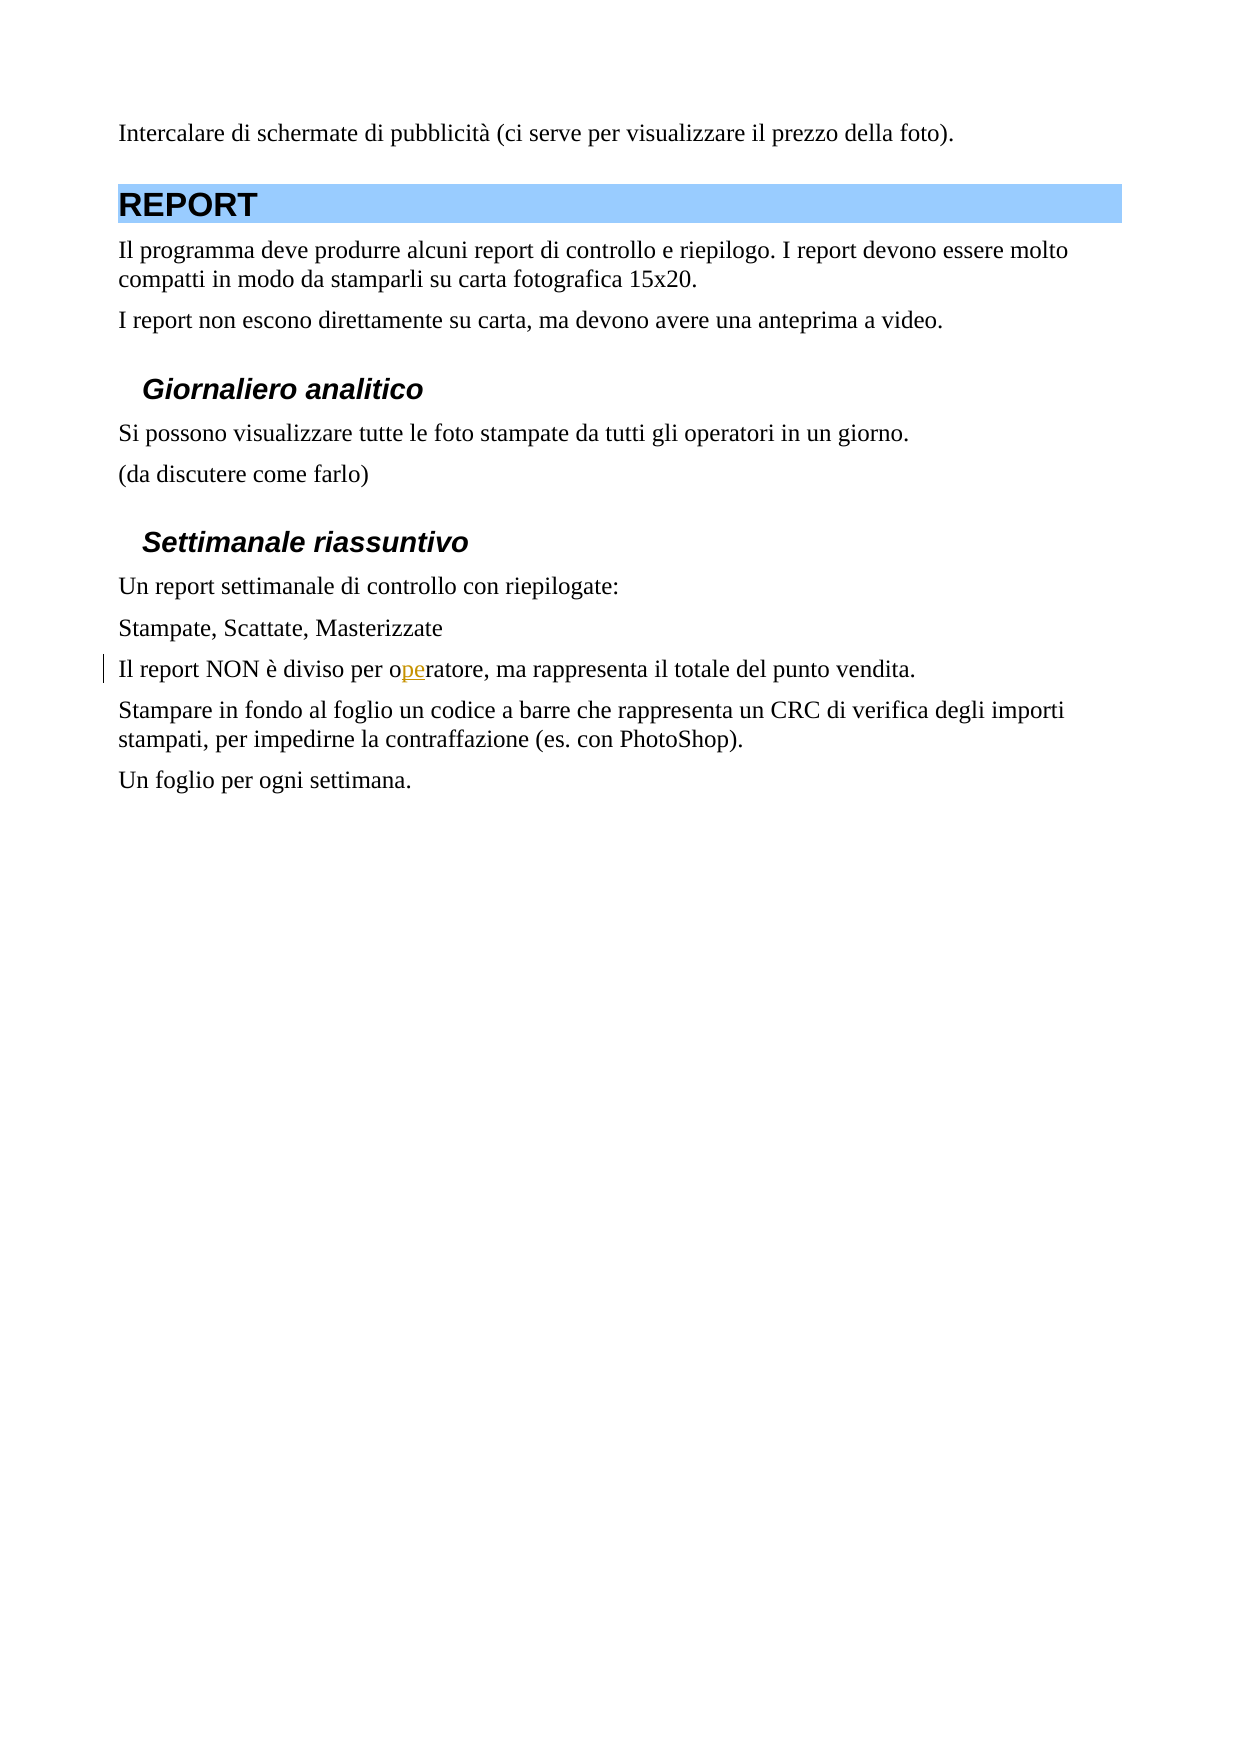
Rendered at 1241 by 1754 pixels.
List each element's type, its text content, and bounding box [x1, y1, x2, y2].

text Stampate, Scattate, Masterizzate [118, 613, 1122, 641]
text Stampare in fondo al foglio un codice a barre che rappresenta un CRC di verifica degli importi stampati, per impedirne la contraffazione (es. con PhotoShop). [118, 695, 1122, 753]
text Un report settimanale di controllo con riepilogate: [118, 571, 1122, 600]
text Il report NON è diviso per operatore, ma rappresenta il totale del punto vendita. [118, 654, 1122, 683]
text Il programma deve produrre alcuni report di controllo e riepilogo. I report devono essere molto compatti in modo da stamparli su carta fotografica 15x20. [118, 236, 1122, 293]
text (da discutere come farlo) [118, 459, 1122, 488]
subtitle REPORT [118, 184, 1122, 223]
subtitle Giornaliero analitico [142, 372, 1122, 405]
subtitle Settimanale riassuntivo [142, 525, 1122, 559]
text Un foglio per ogni settimana. [118, 765, 1122, 794]
text Si possono visualizzare tutte le foto stampate da tutti gli operatori in un giorno. [118, 418, 1122, 447]
text I report non escono direttamente su carta, ma devono avere una anteprima a video. [118, 306, 1122, 334]
text Intercalare di schermate di pubblicità (ci serve per visualizzare il prezzo della foto). [118, 118, 1122, 147]
